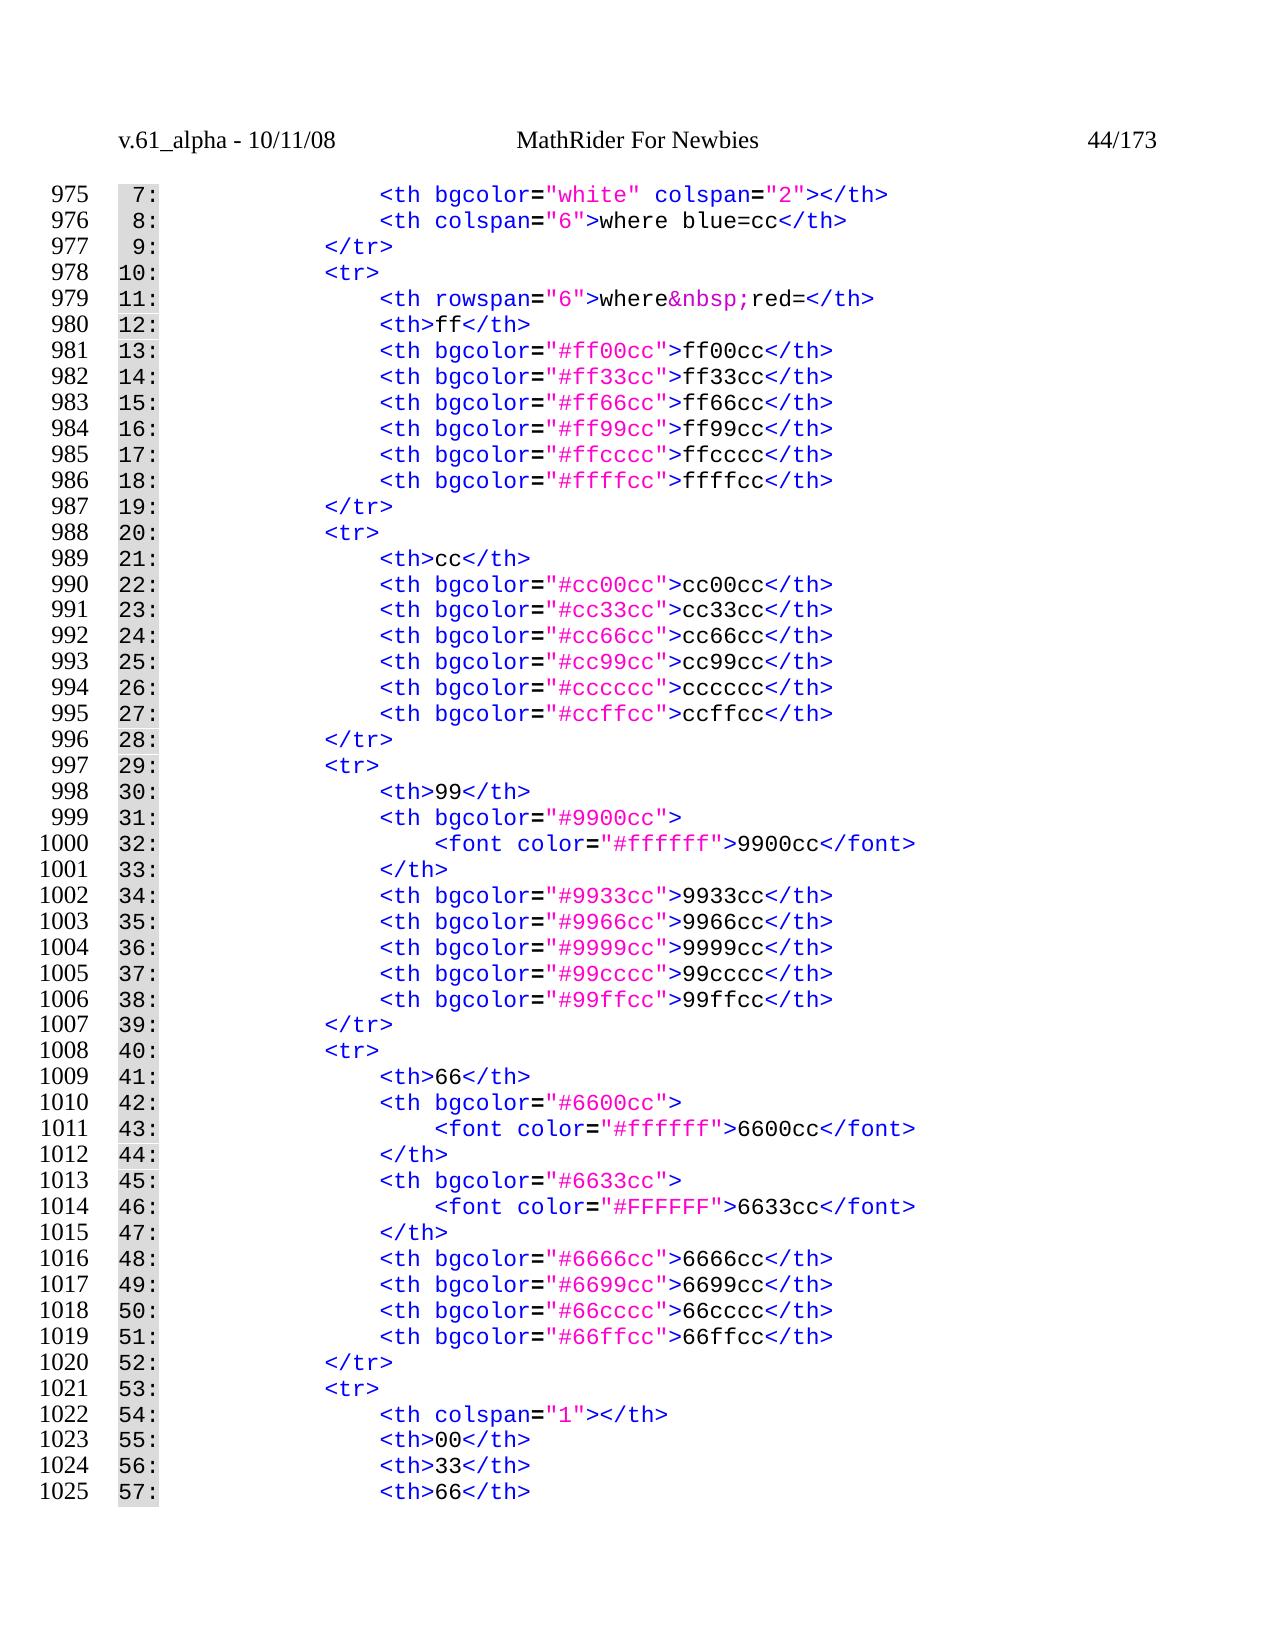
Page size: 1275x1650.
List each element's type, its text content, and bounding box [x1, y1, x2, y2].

text 22: <th bgcolor="#cc00cc">cc00cc</th> [118, 573, 1157, 599]
text 53: <tr> [118, 1377, 1157, 1403]
text 32: <font color="#ffffff">9900cc</font> [118, 832, 1157, 858]
text 10: <tr> [118, 262, 1157, 288]
text 54: <th colspan="1"></th> [118, 1403, 1157, 1429]
text 57: <th>66</th> [118, 1481, 1157, 1507]
text 7: <th bgcolor="white" colspan="2"></th> [118, 184, 1157, 210]
text 56: <th>33</th> [118, 1455, 1157, 1481]
text 30: <th>99</th> [118, 780, 1157, 806]
text 26: <th bgcolor="#cccccc">cccccc</th> [118, 677, 1157, 703]
text 31: <th bgcolor="#9900cc"> [118, 806, 1157, 832]
text 23: <th bgcolor="#cc33cc">cc33cc</th> [118, 599, 1157, 625]
text 40: <tr> [118, 1040, 1157, 1066]
text 46: <font color="#FFFFFF">6633cc</font> [118, 1195, 1157, 1221]
text 55: <th>00</th> [118, 1429, 1157, 1455]
text 35: <th bgcolor="#9966cc">9966cc</th> [118, 910, 1157, 936]
text 20: <tr> [118, 521, 1157, 547]
text 49: <th bgcolor="#6699cc">6699cc</th> [118, 1273, 1157, 1299]
text 37: <th bgcolor="#99cccc">99cccc</th> [118, 962, 1157, 988]
text 27: <th bgcolor="#ccffcc">ccffcc</th> [118, 703, 1157, 728]
text 45: <th bgcolor="#6633cc"> [118, 1169, 1157, 1195]
text 39: </tr> [118, 1014, 1157, 1040]
text 47: </th> [118, 1221, 1157, 1247]
text 8: <th colspan="6">where blue=cc</th> [118, 210, 1157, 236]
text 19: </tr> [118, 495, 1157, 521]
text 29: <tr> [118, 754, 1157, 780]
text 33: </th> [118, 858, 1157, 884]
text 41: <th>66</th> [118, 1066, 1157, 1092]
text 50: <th bgcolor="#66cccc">66cccc</th> [118, 1299, 1157, 1325]
text 17: <th bgcolor="#ffcccc">ffcccc</th> [118, 443, 1157, 469]
text 48: <th bgcolor="#6666cc">6666cc</th> [118, 1247, 1157, 1273]
text 44: </th> [118, 1143, 1157, 1169]
text 14: <th bgcolor="#ff33cc">ff33cc</th> [118, 365, 1157, 391]
text 43: <font color="#ffffff">6600cc</font> [118, 1118, 1157, 1143]
text 28: </tr> [118, 728, 1157, 754]
text 18: <th bgcolor="#ffffcc">ffffcc</th> [118, 469, 1157, 495]
text 13: <th bgcolor="#ff00cc">ff00cc</th> [118, 339, 1157, 365]
text 11: <th rowspan="6">where&nbsp;red=</th> [118, 288, 1157, 313]
text 21: <th>cc</th> [118, 547, 1157, 573]
text 25: <th bgcolor="#cc99cc">cc99cc</th> [118, 651, 1157, 677]
text 51: <th bgcolor="#66ffcc">66ffcc</th> [118, 1325, 1157, 1351]
text 12: <th>ff</th> [118, 313, 1157, 339]
text 24: <th bgcolor="#cc66cc">cc66cc</th> [118, 625, 1157, 651]
text 52: </tr> [118, 1351, 1157, 1377]
text 15: <th bgcolor="#ff66cc">ff66cc</th> [118, 391, 1157, 417]
text 16: <th bgcolor="#ff99cc">ff99cc</th> [118, 417, 1157, 443]
text 36: <th bgcolor="#9999cc">9999cc</th> [118, 936, 1157, 962]
text 42: <th bgcolor="#6600cc"> [118, 1092, 1157, 1118]
text 38: <th bgcolor="#99ffcc">99ffcc</th> [118, 988, 1157, 1014]
text 9: </tr> [118, 236, 1157, 262]
text 34: <th bgcolor="#9933cc">9933cc</th> [118, 884, 1157, 910]
